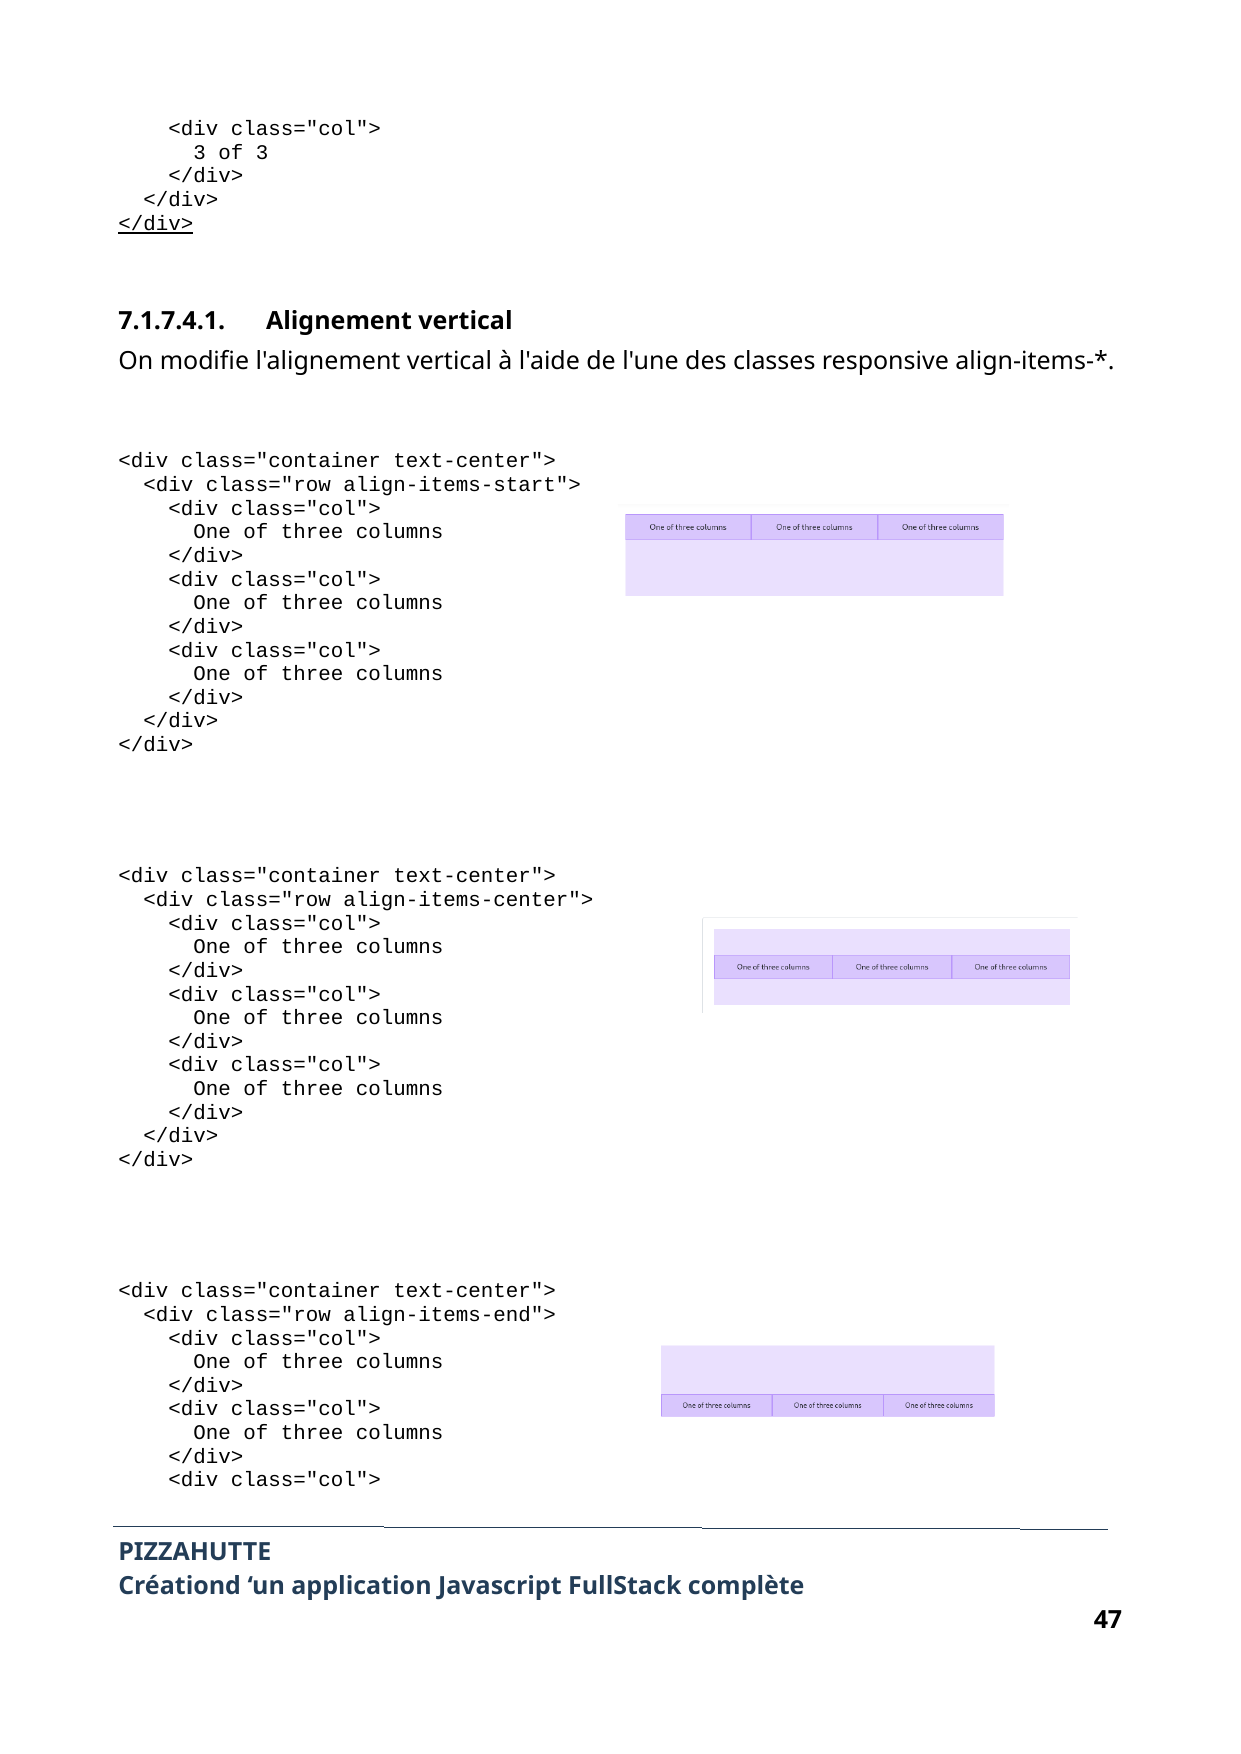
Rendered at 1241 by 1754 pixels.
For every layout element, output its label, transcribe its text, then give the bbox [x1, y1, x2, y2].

text One of three columns [118, 1351, 655, 1375]
text </div> [118, 616, 1122, 639]
text </div> [118, 213, 1122, 236]
text </div> [118, 960, 695, 983]
text <div class="col"> [118, 498, 1122, 521]
picture [695, 914, 1078, 1013]
text [1078, 983, 1122, 1007]
text <div class="col"> [118, 1469, 1122, 1493]
text One of three columns [118, 663, 1122, 687]
text One of three columns [118, 592, 1122, 616]
text <div class="col"> [118, 569, 617, 592]
text <div class="container text-center"> [118, 865, 1122, 889]
text </div> [118, 189, 1122, 213]
text </div> [118, 711, 1122, 734]
text <div class="col"> [118, 1398, 655, 1422]
text One of three columns [118, 1007, 1122, 1031]
text One of three columns [118, 1078, 1122, 1102]
text <div class="row align-items-start"> [118, 474, 1122, 498]
text [1002, 1351, 1122, 1375]
text </div> [118, 1125, 1122, 1149]
text One of three columns [118, 521, 617, 545]
text <div class="col"> [118, 639, 1122, 663]
text [1010, 569, 1122, 592]
text 3 of 3 [118, 142, 1122, 165]
text [1002, 1375, 1122, 1398]
text <div class="container text-center"> [118, 450, 1122, 474]
text [1078, 960, 1122, 983]
text <div class="row align-items-center"> [118, 889, 1122, 913]
text <div class="col"> [118, 1054, 1122, 1078]
text <div class="col"> [118, 118, 1122, 142]
text On modifie l'alignement vertical à l'aide de l'une des classes responsive align-items-*. [118, 343, 1122, 377]
text One of three columns [118, 936, 695, 960]
text One of three columns [118, 1422, 1122, 1446]
text [1002, 1398, 1122, 1422]
text </div> [118, 1446, 1122, 1469]
text <div class="row align-items-end"> [118, 1304, 1122, 1327]
text </div> [118, 1375, 655, 1398]
text [1010, 545, 1122, 569]
text </div> [118, 545, 617, 569]
text </div> [118, 687, 1122, 711]
text </div> [118, 1031, 1122, 1054]
picture [617, 504, 1010, 597]
text <div class="col"> [118, 913, 1122, 936]
text <div class="container text-center"> [118, 1280, 1122, 1304]
text </div> [118, 1149, 1122, 1173]
text <div class="col"> [118, 983, 695, 1007]
text </div> [118, 734, 1122, 758]
subtitle Alignement vertical [118, 303, 1122, 337]
text [1010, 521, 1122, 545]
picture [655, 1337, 1002, 1427]
text <div class="col"> [118, 1327, 1122, 1351]
text </div> [118, 1102, 1122, 1125]
text </div> [118, 165, 1122, 189]
text [1078, 936, 1122, 960]
